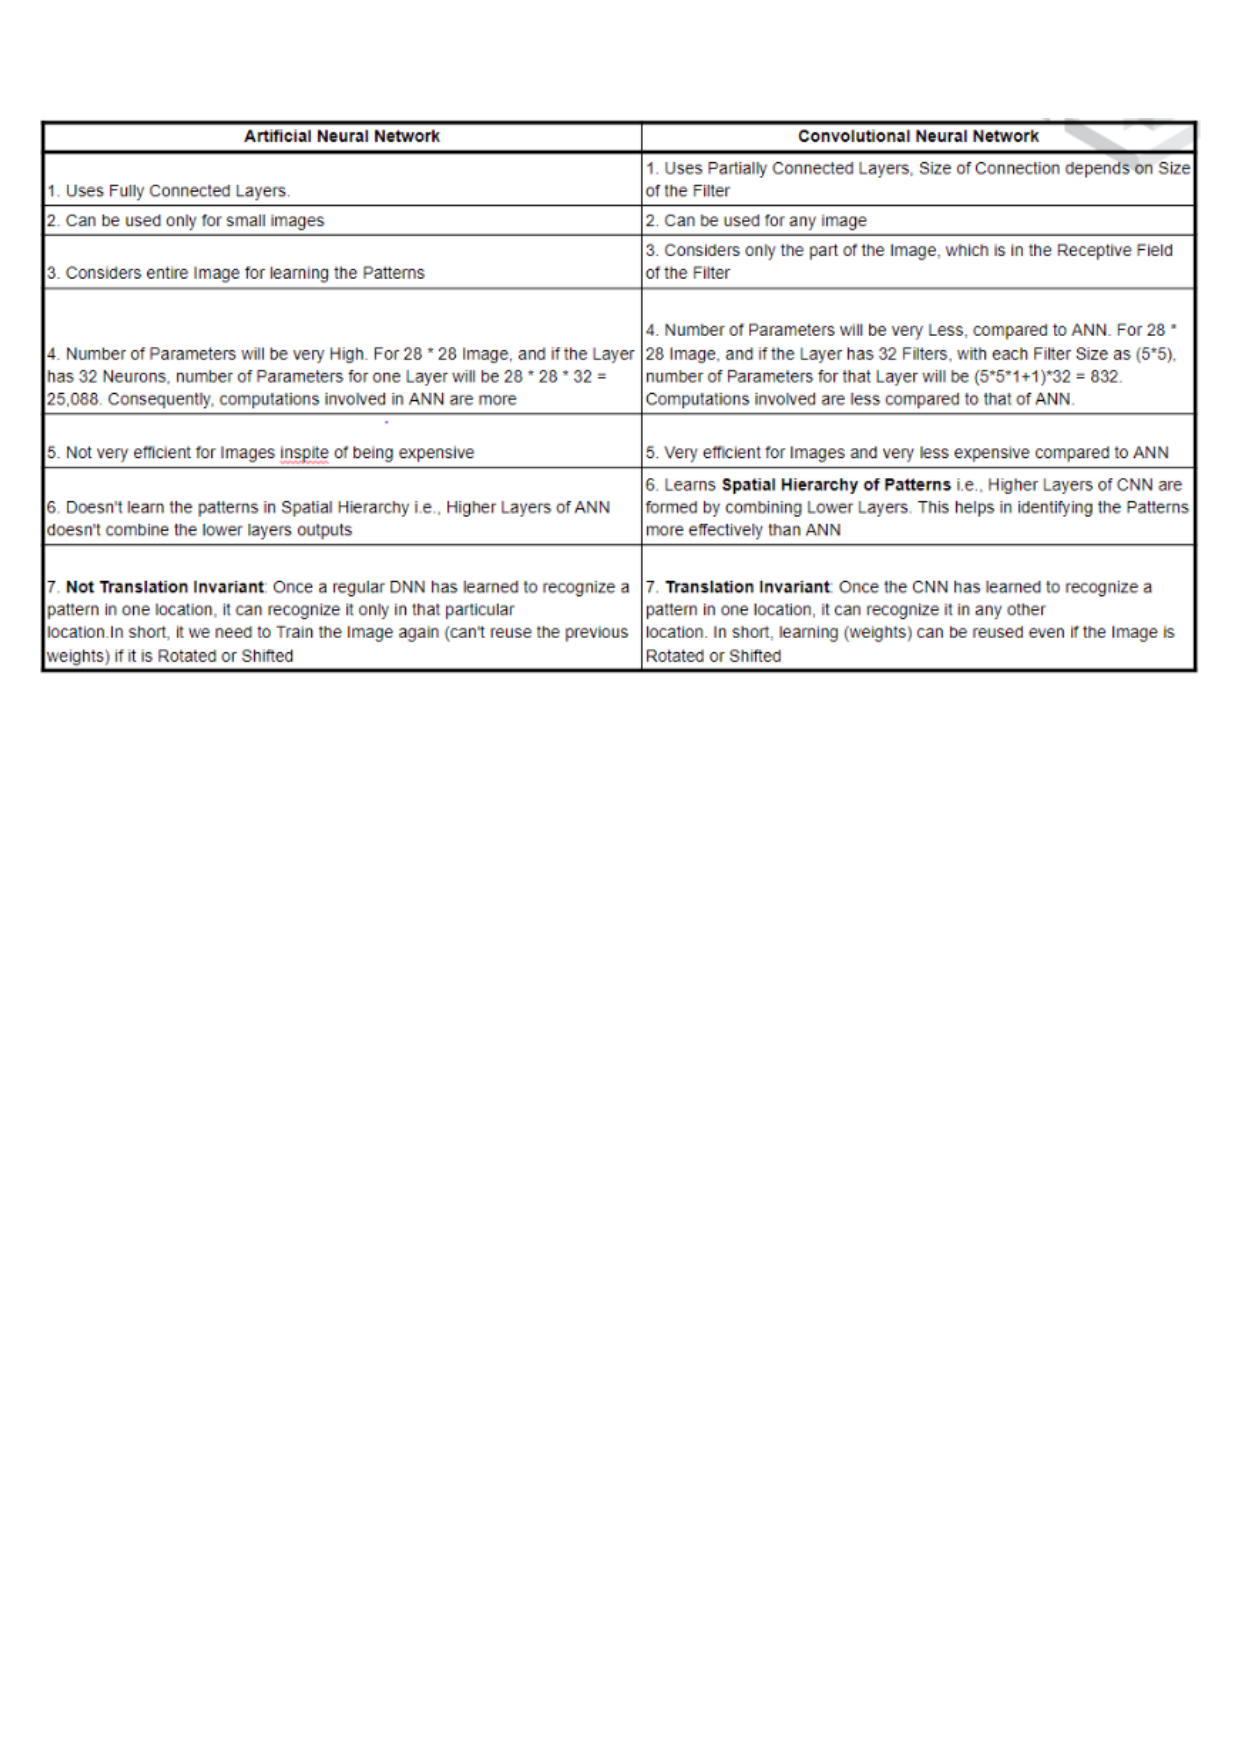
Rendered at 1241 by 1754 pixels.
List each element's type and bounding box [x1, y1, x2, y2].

picture [39, 118, 1201, 675]
